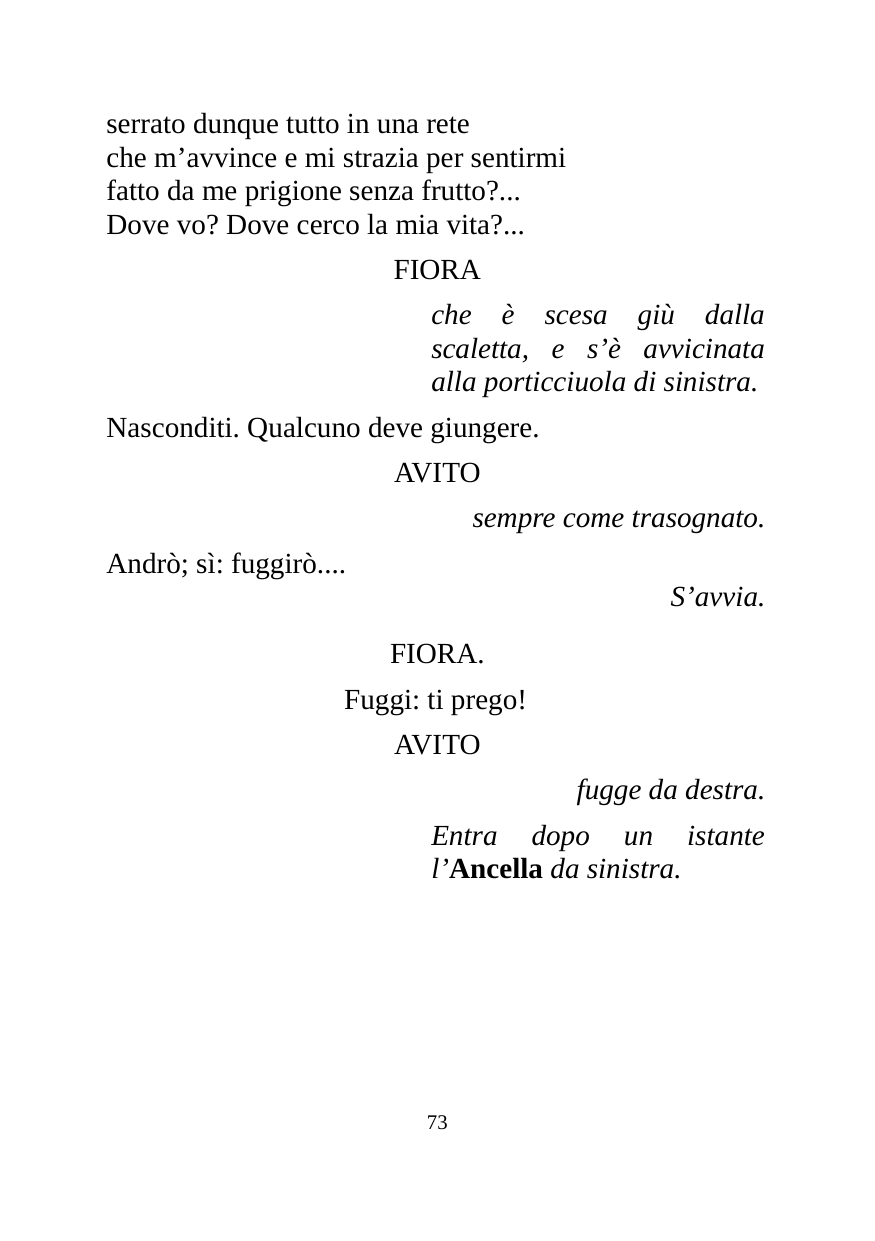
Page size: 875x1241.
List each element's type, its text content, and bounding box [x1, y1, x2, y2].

text che è scesa giù dalla scaletta, e s’è avvicinata alla porticciuola di sinistra. [431, 297, 768, 398]
text S’avvia. [431, 579, 768, 613]
text FIORA. [106, 636, 768, 670]
text Fuggi: ti prego! [106, 682, 768, 715]
text fugge da destra. [431, 772, 768, 806]
text Entra dopo un istante l’Ancella da sinistra. [431, 818, 768, 885]
text serrato dunque tutto in una rete che m’avvince e mi strazia per sentirmi fatto da me prigione senza frutto?... Dove vo? Dove cerco la mia vita?... [106, 106, 768, 240]
text Andrò; sì: fuggirò.... [106, 546, 768, 579]
text FIORA [106, 252, 768, 286]
text AVITO [106, 727, 768, 761]
text Nasconditi. Qualcuno deve giungere. [106, 410, 768, 443]
text AVITO [106, 455, 768, 489]
text sempre come trasognato. [431, 501, 768, 534]
